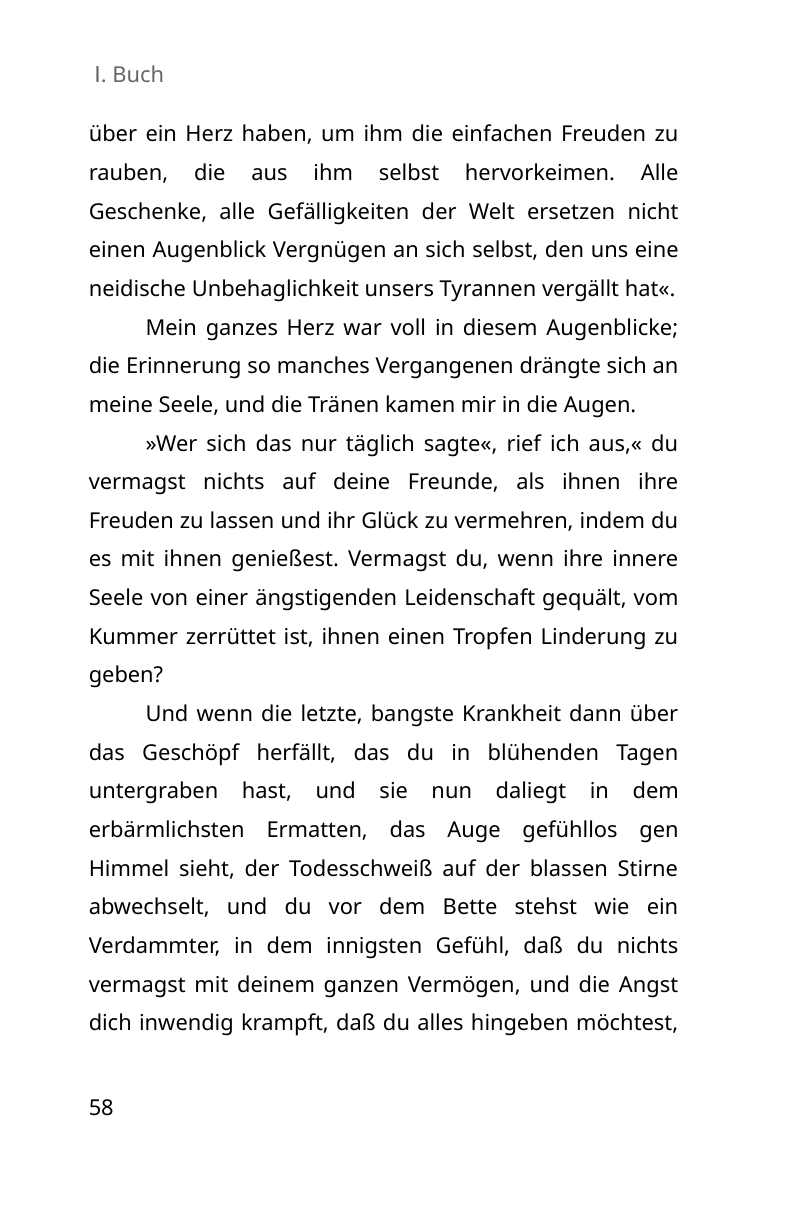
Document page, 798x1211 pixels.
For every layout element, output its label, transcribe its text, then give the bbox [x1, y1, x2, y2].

text Mein ganzes Herz war voll in diesem Augenblicke; die Erinnerung so manches Vergangenen drängte sich an meine Seele, und die Tränen kamen mir in die Augen. [88, 312, 679, 419]
text über ein Herz haben, um ihm die einfachen Freuden zu rauben, die aus ihm selbst hervorkeimen. Alle Geschenke, alle Gefälligkeiten der Welt ersetzen nicht einen Augenblick Vergnügen an sich selbst, den uns eine neidische Unbehaglichkeit unsers Tyrannen vergällt hat«. [88, 118, 679, 303]
text Und wenn die letzte, bangste Krankheit dann über das Geschöpf herfällt, das du in blühenden Tagen untergraben hast, und sie nun daliegt in dem erbärmlichsten Ermatten, das Auge gefühllos gen Himmel sieht, der Todesschweiß auf der blassen Stirne abwechselt, und du vor dem Bette stehst wie ein Verdammter, in dem innigsten Gefühl, daß du nichts vermagst mit deinem ganzen Vermögen, und die Angst dich inwendig krampft, daß du alles hingeben möchtest, [88, 698, 679, 1037]
text »Wer sich das nur täglich sagte«, rief ich aus,« du vermagst nichts auf deine Freunde, als ihnen ihre Freuden zu lassen und ihr Glück zu vermehren, indem du es mit ihnen genießest. Vermagst du, wenn ihre innere Seele von einer ängstigenden Leidenschaft gequält, vom Kummer zerrüttet ist, ihnen einen Tropfen Linderung zu geben? [88, 427, 679, 689]
